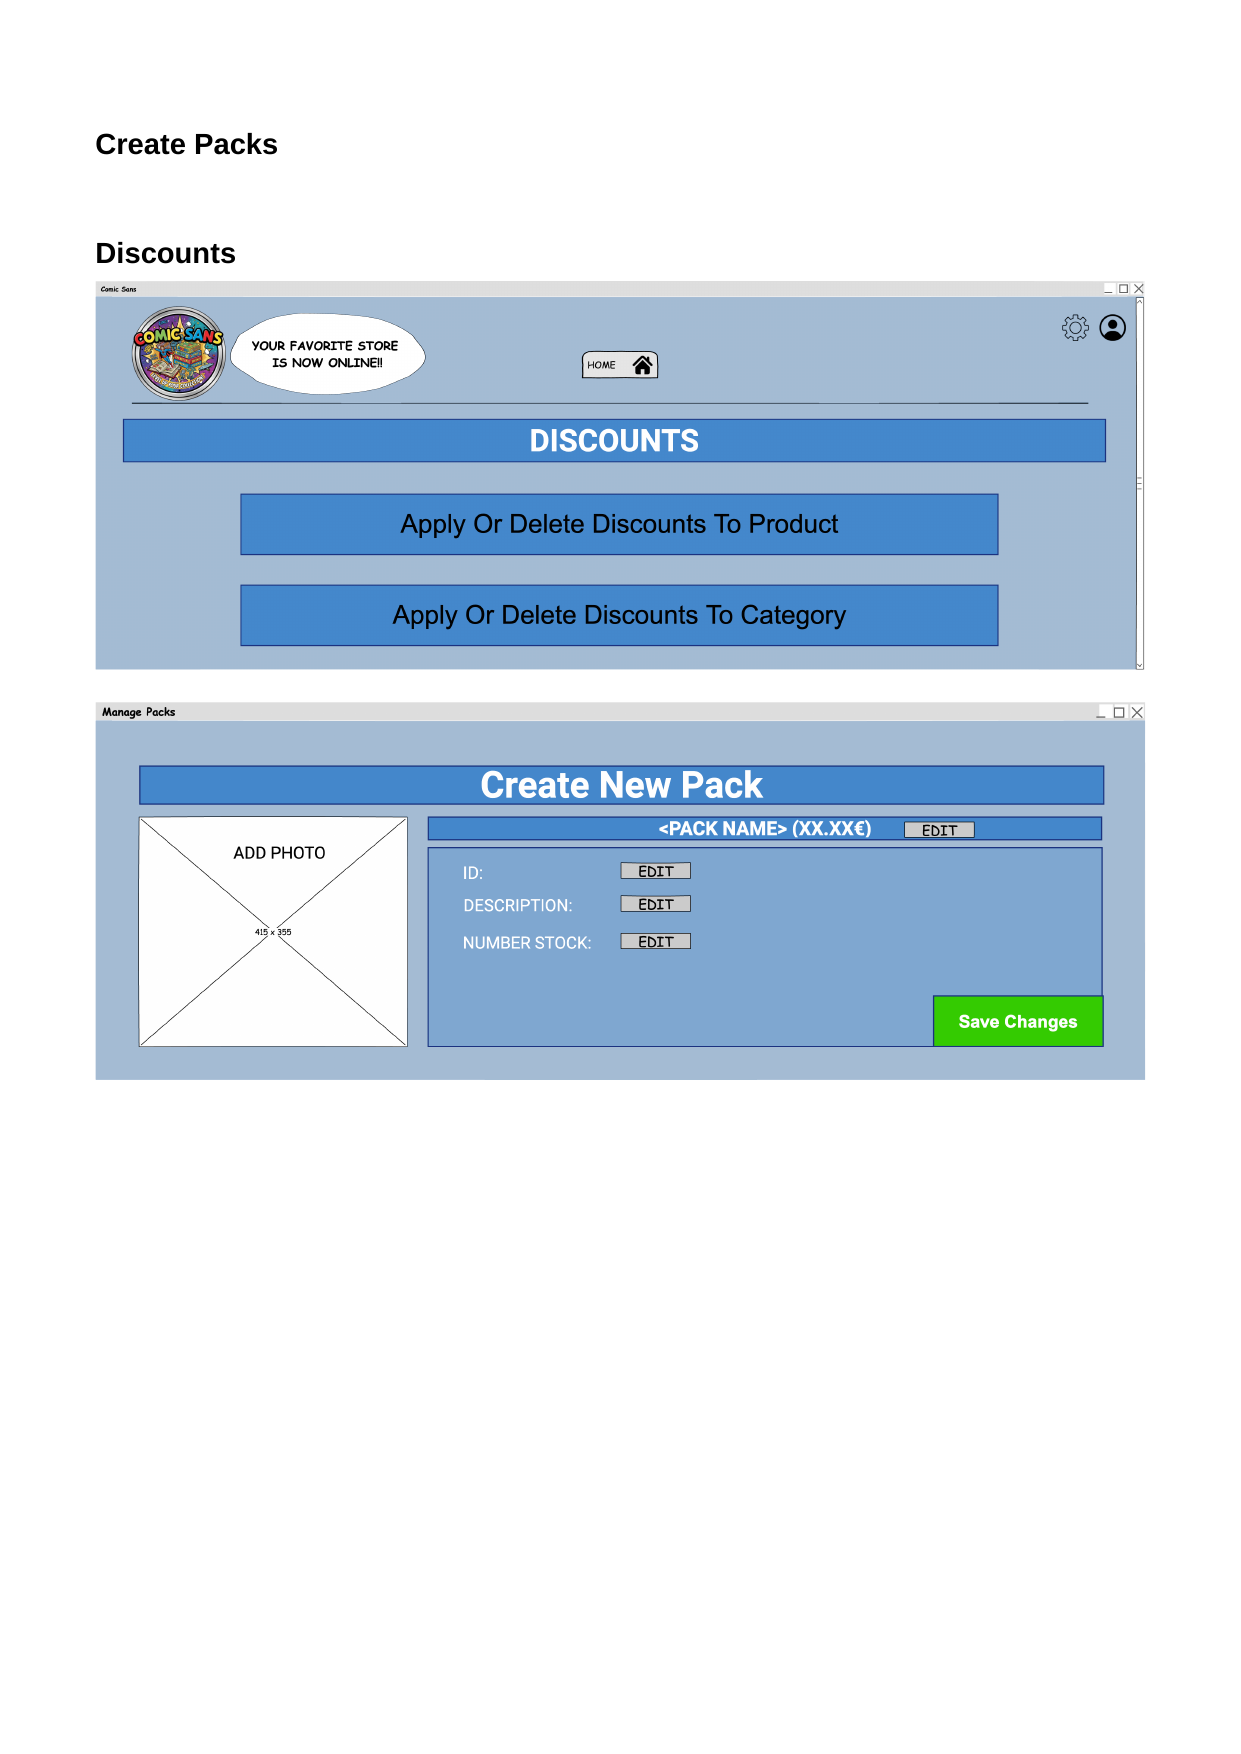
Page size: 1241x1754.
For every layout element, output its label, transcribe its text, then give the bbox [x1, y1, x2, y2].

subtitle Create Packs [95, 127, 1145, 160]
subtitle Discounts [95, 236, 1145, 269]
